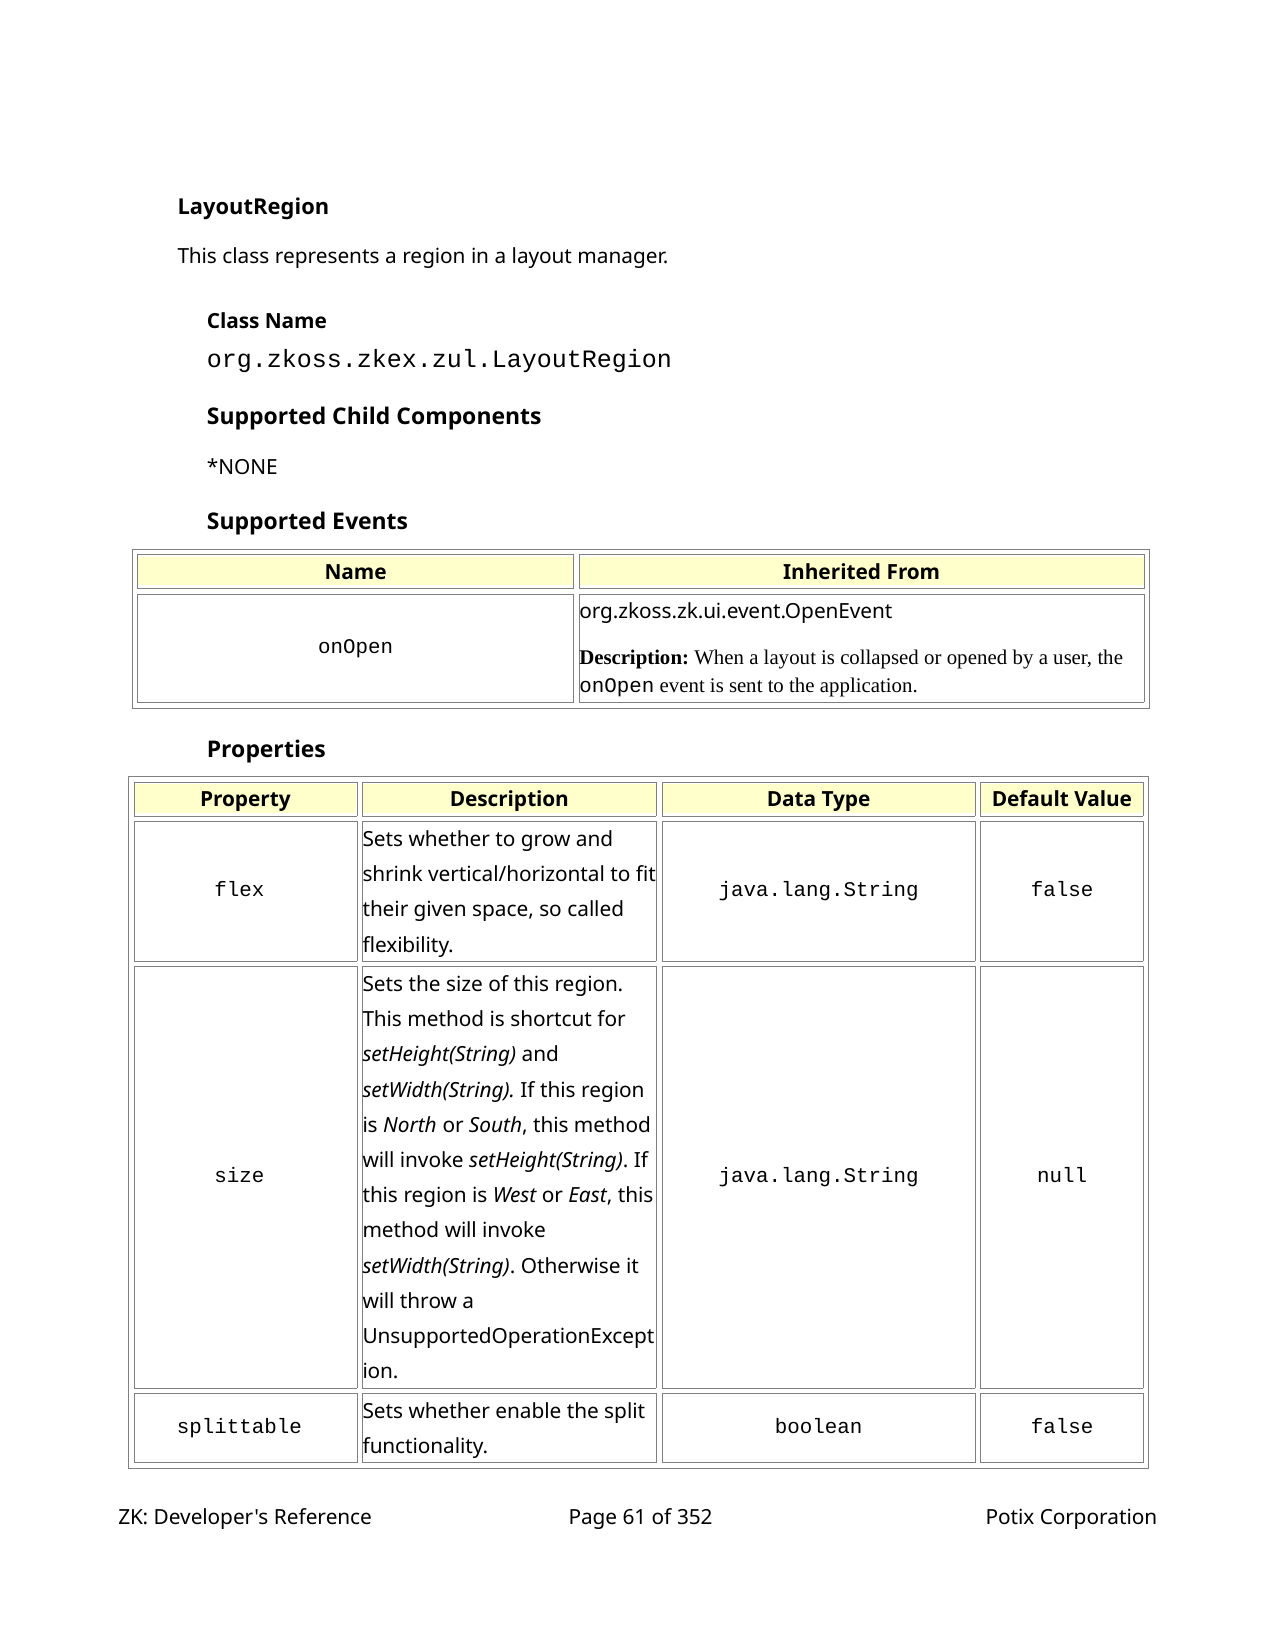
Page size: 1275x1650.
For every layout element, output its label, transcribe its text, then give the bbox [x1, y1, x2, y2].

table_cell false [978, 816, 1146, 961]
table_header Data Type [659, 777, 978, 816]
table_cell boolean [659, 1388, 978, 1462]
table_cell onOpen [134, 588, 576, 702]
table_cell splittable [131, 1388, 359, 1462]
table_cell java.lang.String [659, 816, 978, 961]
table_header Name [134, 550, 576, 588]
table_cell null [978, 961, 1146, 1388]
text *NONE [207, 452, 1157, 480]
table_cell flex [131, 816, 359, 961]
subtitle LayoutRegion [177, 191, 1157, 221]
table_cell Sets whether to grow and shrink vertical/horizontal to fit their given space, so called flexibility. [359, 816, 659, 961]
table_header Property [131, 777, 359, 816]
text org.zkoss.zkex.zul.LayoutRegion [207, 347, 1157, 375]
table_cell org.zkoss.zk.ui.event.OpenEvent Description: When a layout is collapsed or opened by a user, the onOpen event is sent to the application. [576, 588, 1147, 702]
subtitle Properties [207, 732, 1157, 764]
table_cell Sets whether enable the split functionality. [359, 1388, 659, 1462]
table_cell size [131, 961, 359, 1388]
text This class represents a region in a layout manager. [177, 241, 1157, 269]
table_header Inherited From [576, 550, 1147, 588]
subtitle Class Name [207, 306, 1157, 334]
table_cell java.lang.String [659, 961, 978, 1388]
table_header Description [359, 777, 659, 816]
subtitle Supported Child Components [207, 400, 1157, 431]
table_cell false [978, 1388, 1146, 1462]
subtitle Supported Events [207, 505, 1157, 536]
table_cell Sets the size of this region. This method is shortcut for setHeight(String) and setWidth(String). If this region is North or South, this method will invoke setHeight(String). If this region is West or East, this method will invoke setWidth(String). Otherwise it will throw a UnsupportedOperationException. [359, 961, 659, 1388]
table_header Default Value [978, 777, 1146, 816]
